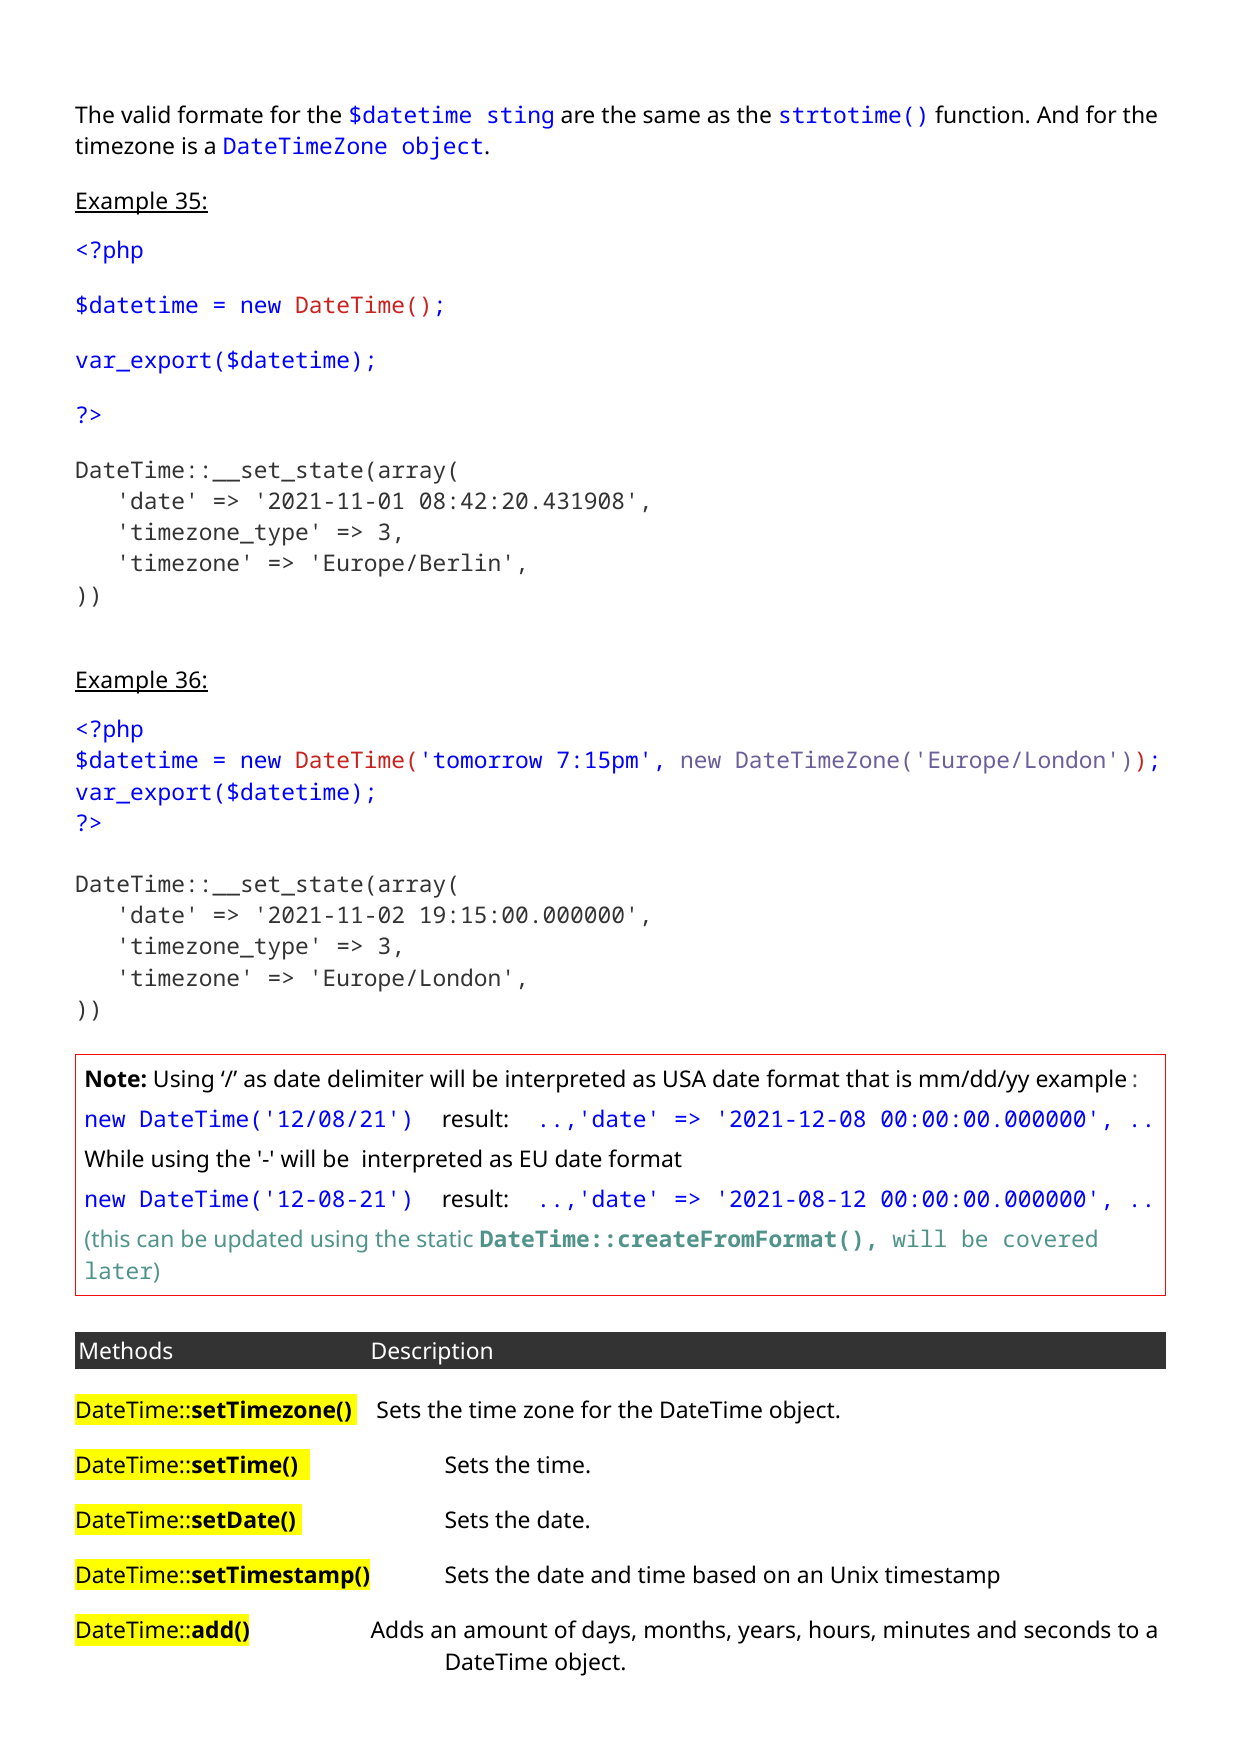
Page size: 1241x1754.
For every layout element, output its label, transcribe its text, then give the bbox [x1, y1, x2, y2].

text 'timezone' => 'Europe/Berlin', [75, 547, 1166, 579]
text The valid formate for the $datetime sting are the same as the strtotime() function. And for the timezone is a DateTimeZone object. [75, 99, 1166, 161]
text ?> [75, 399, 1166, 430]
text new DateTime('12-08-21') result: ..,'date' => '2021-08-12 00:00:00.000000', .. [76, 1174, 1165, 1214]
text Example 35: [75, 185, 1166, 216]
text 'timezone_type' => 3, [75, 516, 1166, 547]
text Note: Using ‘/’ as date delimiter will be interpreted as USA date format that is mm/dd/yy example: [76, 1055, 1165, 1094]
text ?> [75, 807, 1166, 838]
text DateTime::setTimezone() Sets the time zone for the DateTime object. [75, 1393, 1166, 1425]
text DateTime::add() Adds an amount of days, months, years, hours, minutes and seconds to a DateTime object. [75, 1614, 1166, 1677]
text var_export($datetime); [75, 344, 1166, 375]
text DateTime::setDate() Sets the date. [75, 1504, 1166, 1535]
text <?php [75, 713, 1166, 744]
text <?php [75, 234, 1166, 265]
text DateTime::__set_state(array( [75, 454, 1166, 485]
text 'date' => '2021-11-01 08:42:20.431908', [75, 485, 1166, 516]
text (this can be updated using the static DateTime::createFromFormat(), will be covered later) [76, 1214, 1165, 1295]
text While using the '-' will be interpreted as EU date format [76, 1134, 1165, 1174]
text )) [75, 579, 1166, 610]
text DateTime::setTimestamp() Sets the date and time based on an Unix timestamp [75, 1559, 1166, 1590]
text 'timezone' => 'Europe/London', [75, 962, 1166, 993]
text Example 36: [75, 664, 1166, 695]
text DateTime::__set_state(array( [75, 868, 1166, 899]
text )) [75, 993, 1166, 1024]
text var_export($datetime); [75, 776, 1166, 807]
text $datetime = new DateTime('tomorrow 7:15pm', new DateTimeZone('Europe/London')); [75, 744, 1166, 776]
text 'date' => '2021-11-02 19:15:00.000000', [75, 899, 1166, 930]
text DateTime::setTime() Sets the time. [75, 1449, 1166, 1480]
text 'timezone_type' => 3, [75, 930, 1166, 962]
text Methods Description [75, 1332, 1166, 1369]
text $datetime = new DateTime(); [75, 289, 1166, 320]
text new DateTime('12/08/21') result: ..,'date' => '2021-12-08 00:00:00.000000', .. [76, 1094, 1165, 1134]
